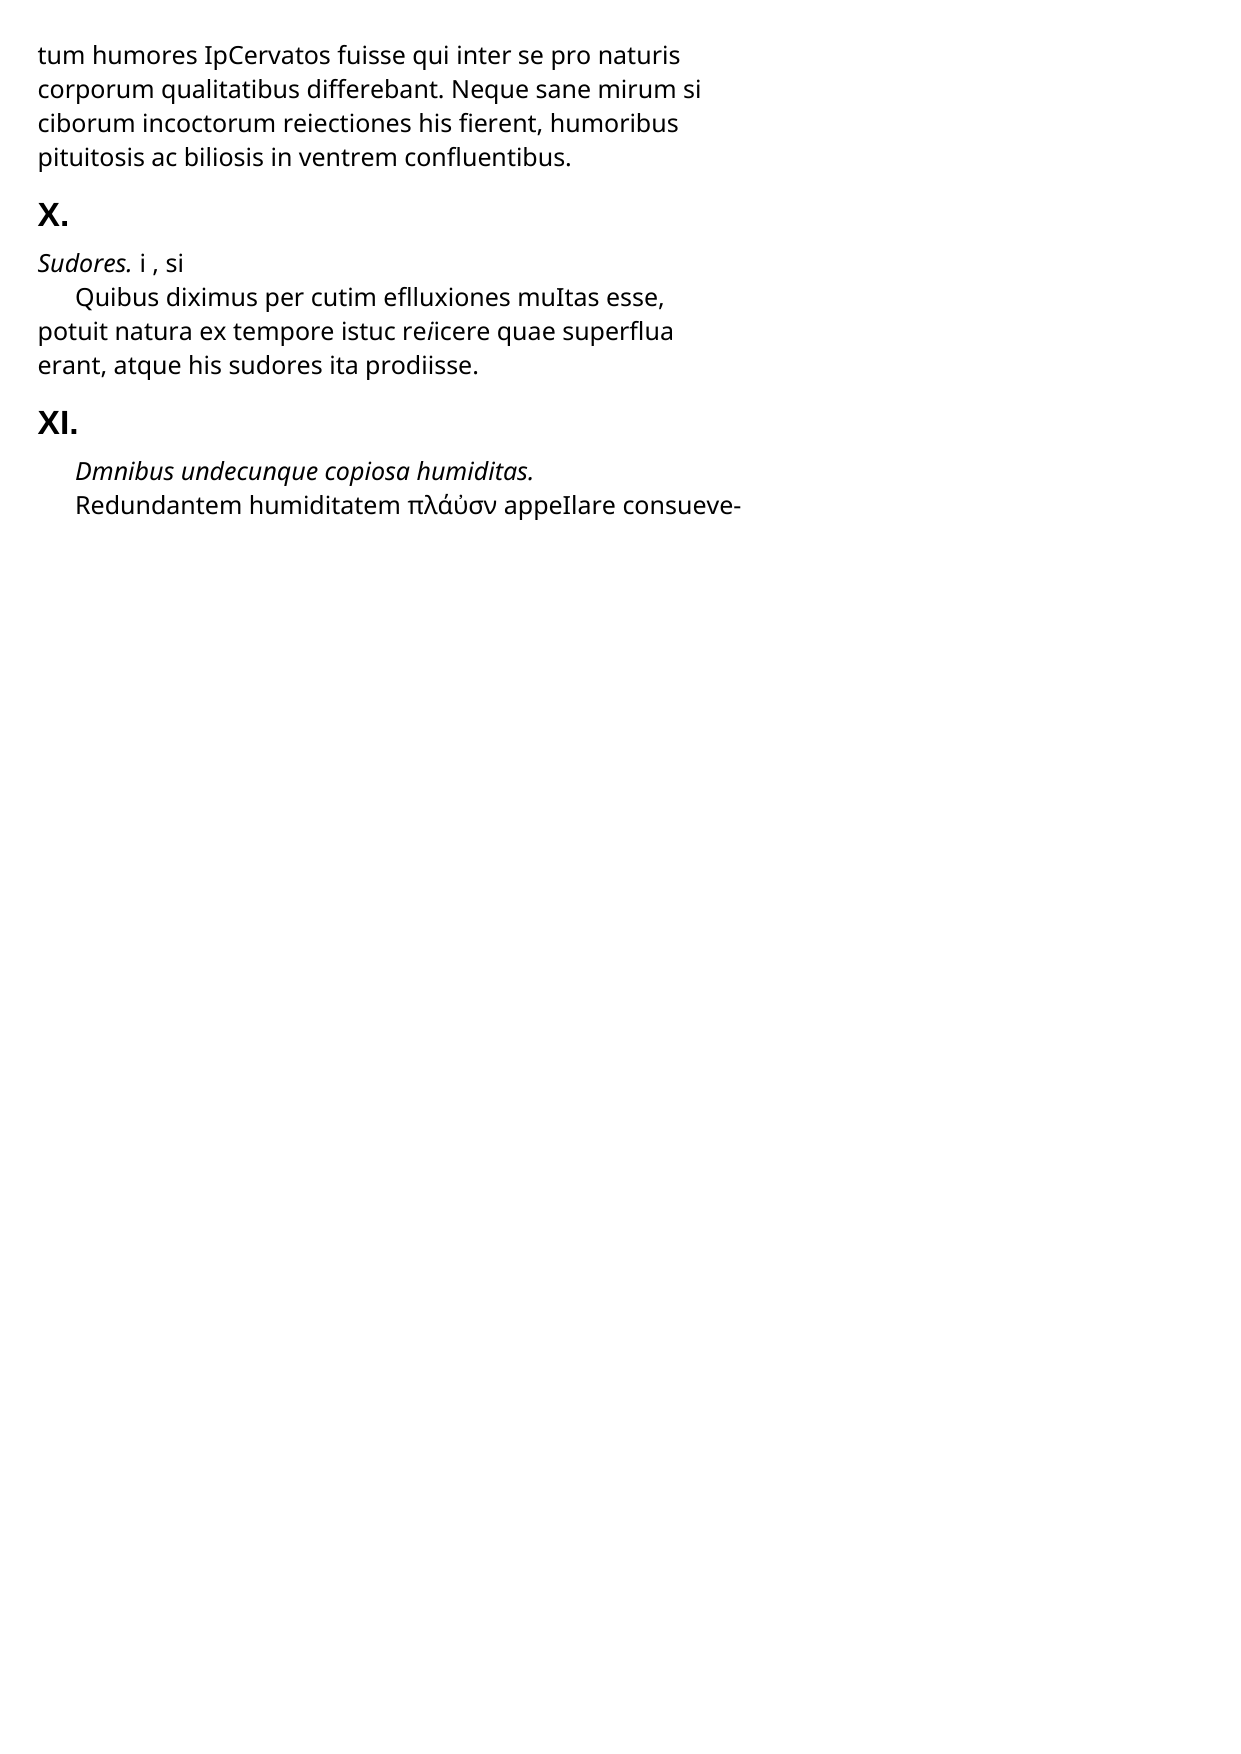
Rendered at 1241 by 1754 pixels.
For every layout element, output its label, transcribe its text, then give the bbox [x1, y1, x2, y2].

text Dmnibus undecunque copiosa humiditas. [37, 454, 1203, 488]
text Sudores. i , si [37, 246, 1203, 280]
text Redundantem humiditatem πλάὐσν appeIlare consueve- [37, 488, 1203, 522]
subtitle X. [37, 194, 1203, 233]
text tum humores IpCervatos fuisse qui inter se pro naturis corporum qualitatibus differebant. Neque sane mirum si ciborum incoctorum reiectiones his fierent, humoribus pituitosis ac biliosis in ventrem confluentibus. [37, 37, 1203, 174]
subtitle XI. [37, 403, 1203, 441]
text Quibus diximus per cutim eflluxiones muItas esse, potuit natura ex tempore istuc reiicere quae superflua erant, atque his sudores ita prodiisse. [37, 280, 1203, 382]
